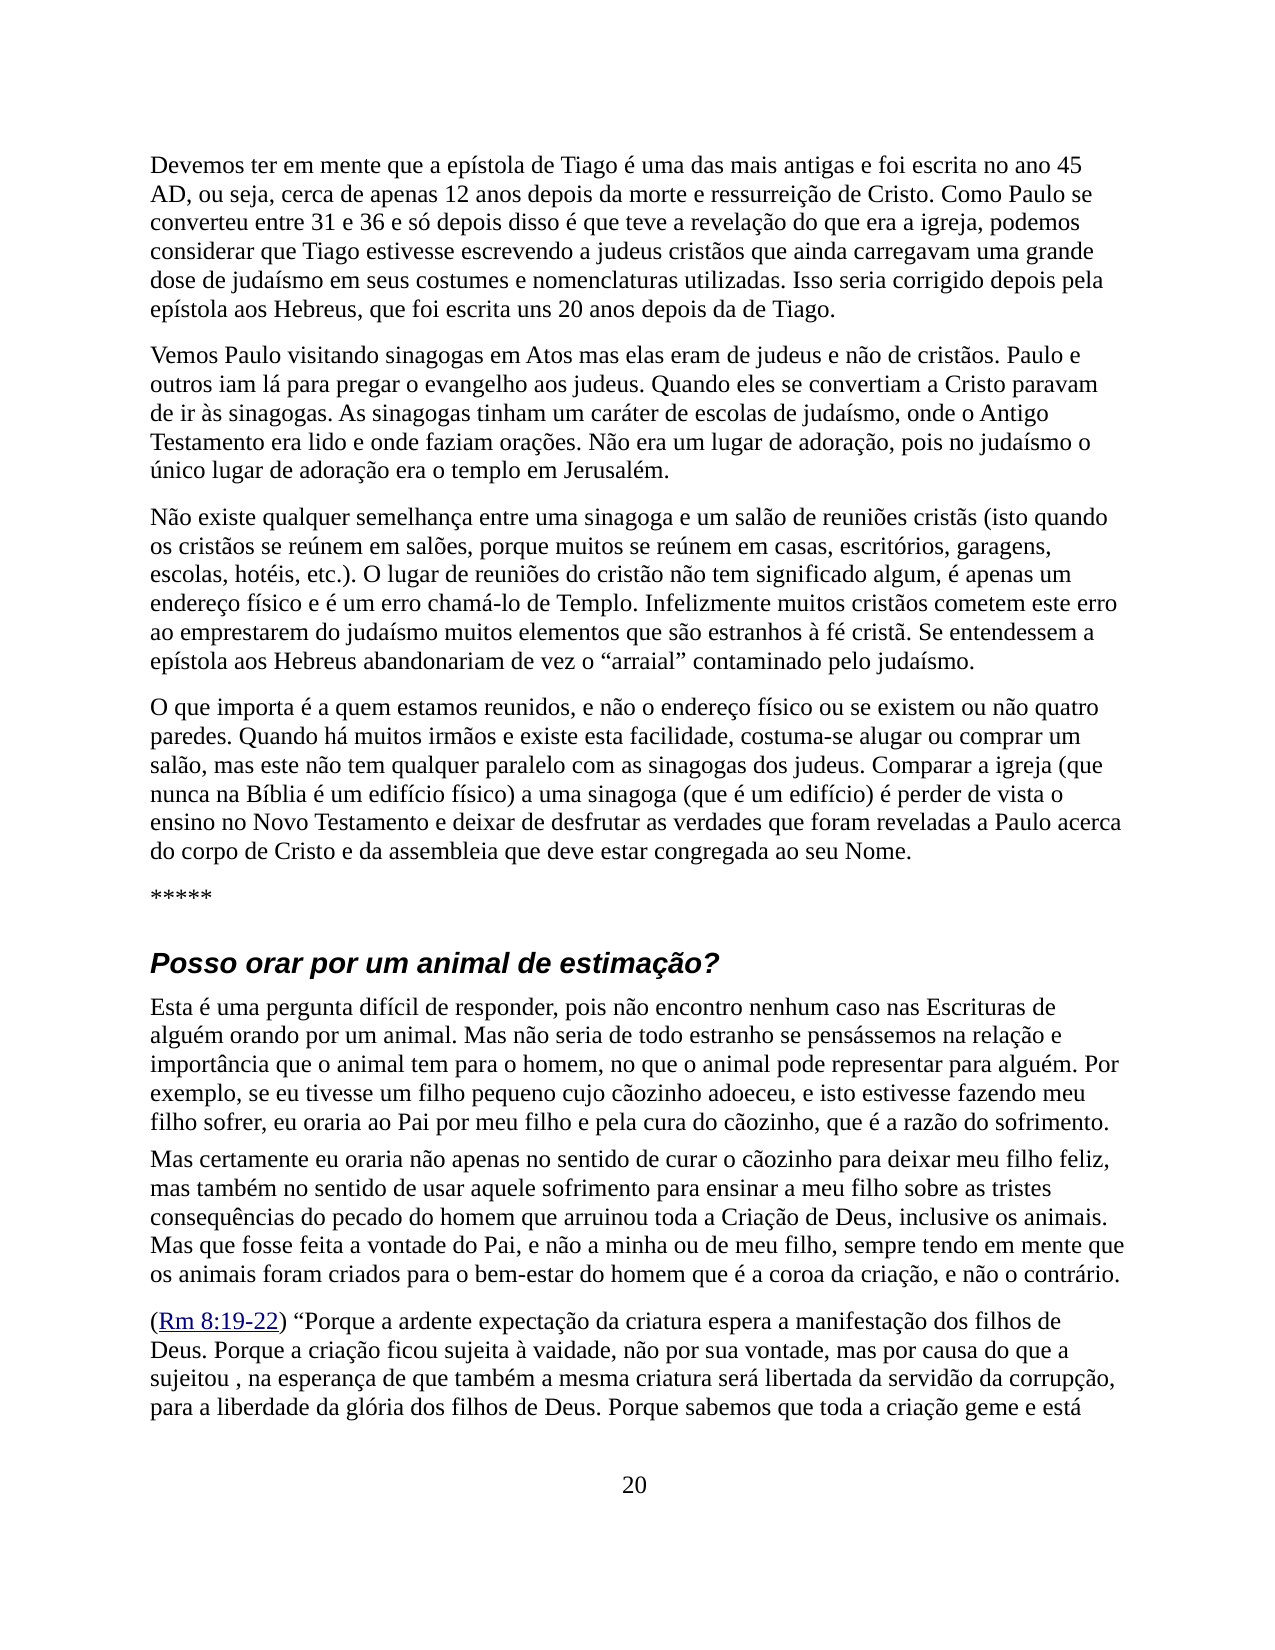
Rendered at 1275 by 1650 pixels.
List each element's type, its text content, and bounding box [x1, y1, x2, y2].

text Esta é uma pergunta difícil de responder, pois não encontro nenhum caso nas Escrituras de alguém orando por um animal. Mas não seria de todo estranho se pensássemos na relação e importância que o animal tem para o homem, no que o animal pode representar para alguém. Por exemplo, se eu tivesse um filho pequeno cujo cãozinho adoeceu, e isto estivesse fazendo meu filho sofrer, eu oraria ao Pai por meu filho e pela cura do cãozinho, que é a razão do sofrimento. [150, 992, 1125, 1135]
text Mas certamente eu oraria não apenas no sentido de curar o cãozinho para deixar meu filho feliz, mas também no sentido de usar aquele sofrimento para ensinar a meu filho sobre as tristes consequências do pecado do homem que arruinou toda a Criação de Deus, inclusive os animais. Mas que fosse feita a vontade do Pai, e não a minha ou de meu filho, sempre tendo em mente que os animais foram criados para o bem-estar do homem que é a coroa da criação, e não o contrário. [150, 1144, 1125, 1288]
text Não existe qualquer semelhança entre uma sinagoga e um salão de reuniões cristãs (isto quando os cristãos se reúnem em salões, porque muitos se reúnem em casas, escritórios, garagens, escolas, hotéis, etc.). O lugar de reuniões do cristão não tem significado algum, é apenas um endereço físico e é um erro chamá-lo de Templo. Infelizmente muitos cristãos cometem este erro ao emprestarem do judaísmo muitos elementos que são estranhos à fé cristã. Se entendessem a epístola aos Hebreus abandonariam de vez o “arraial” contaminado pelo judaísmo. [150, 502, 1125, 674]
text (Rm 8:19-22) “Porque a ardente expectação da criatura espera a manifestação dos filhos de Deus. Porque a criação ficou sujeita à vaidade, não por sua vontade, mas por causa do que a sujeitou , na esperança de que também a mesma criatura será libertada da servidão da corrupção, para a liberdade da glória dos filhos de Deus. Porque sabemos que toda a criação geme e está [150, 1306, 1125, 1421]
text Devemos ter em mente que a epístola de Tiago é uma das mais antigas e foi escrita no ano 45 AD, ou seja, cerca de apenas 12 anos depois da morte e ressurreição de Cristo. Como Paulo se converteu entre 31 e 36 e só depois disso é que teve a revelação do que era a igreja, podemos considerar que Tiago estivesse escrevendo a judeus cristãos que ainda carregavam uma grande dose de judaísmo em seus costumes e nomenclaturas utilizadas. Isso seria corrigido depois pela epístola aos Hebreus, que foi escrita uns 20 anos depois da de Tiago. [150, 150, 1125, 322]
subtitle Posso orar por um animal de estimação? [150, 946, 1125, 979]
text ***** [150, 883, 1125, 912]
text Vemos Paulo visitando sinagogas em Atos mas elas eram de judeus e não de cristãos. Paulo e outros iam lá para pregar o evangelho aos judeus. Quando eles se convertiam a Cristo paravam de ir às sinagogas. As sinagogas tinham um caráter de escolas de judaísmo, onde o Antigo Testamento era lido e onde faziam orações. Não era um lugar de adoração, pois no judaísmo o único lugar de adoração era o templo em Jerusalém. [150, 340, 1125, 484]
text O que importa é a quem estamos reunidos, e não o endereço físico ou se existem ou não quatro paredes. Quando há muitos irmãos e existe esta facilidade, costuma-se alugar ou comprar um salão, mas este não tem qualquer paralelo com as sinagogas dos judeus. Comparar a igreja (que nunca na Bíblia é um edifício físico) a uma sinagoga (que é um edifício) é perder de vista o ensino no Novo Testamento e deixar de desfrutar as verdades que foram reveladas a Paulo acerca do corpo de Cristo e da assembleia que deve estar congregada ao seu Nome. [150, 692, 1125, 865]
